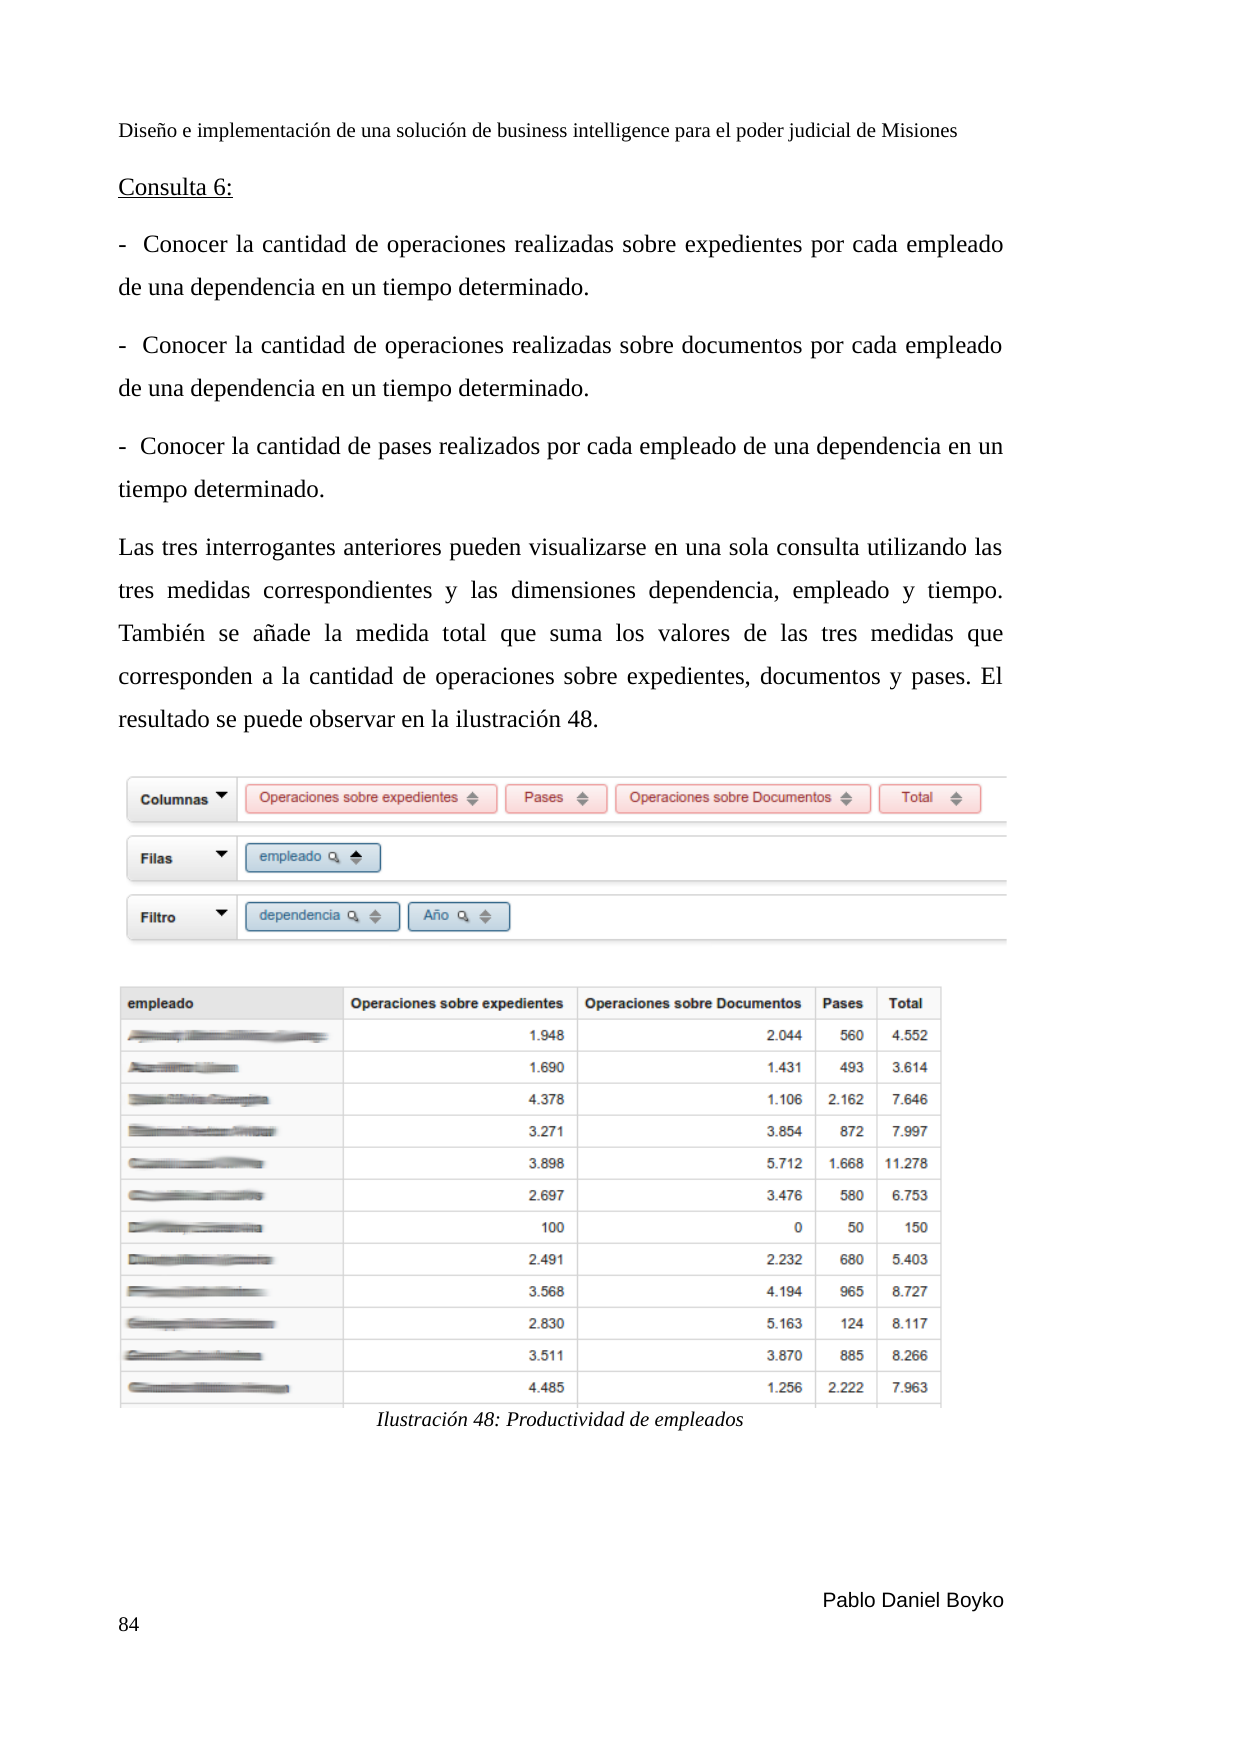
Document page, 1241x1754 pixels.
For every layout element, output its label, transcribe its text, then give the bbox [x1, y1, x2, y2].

text Ilustración 48: Productividad de empleados [116, 1408, 1007, 1431]
text - Conocer la cantidad de pases realizados por cada empleado de una dependencia en un tiempo determinado. [118, 431, 1004, 503]
text Las tres interrogantes anteriores pueden visualizarse en una sola consulta utilizando las tres medidas correspondientes y las dimensiones dependencia, empleado y tiempo. También se añade la medida total que suma los valores de las tres medidas que corresponden a la cantidad de operaciones sobre expedientes, documentos y pases. El resultado se puede observar en la ilustración 48. [118, 532, 1004, 733]
text - Conocer la cantidad de operaciones realizadas sobre expedientes por cada empleado de una dependencia en un tiempo determinado. [118, 229, 1004, 301]
picture [115, 774, 1007, 1408]
text Consulta 6: [118, 172, 1004, 200]
text - Conocer la cantidad de operaciones realizadas sobre documentos por cada empleado de una dependencia en un tiempo determinado. [118, 330, 1004, 402]
